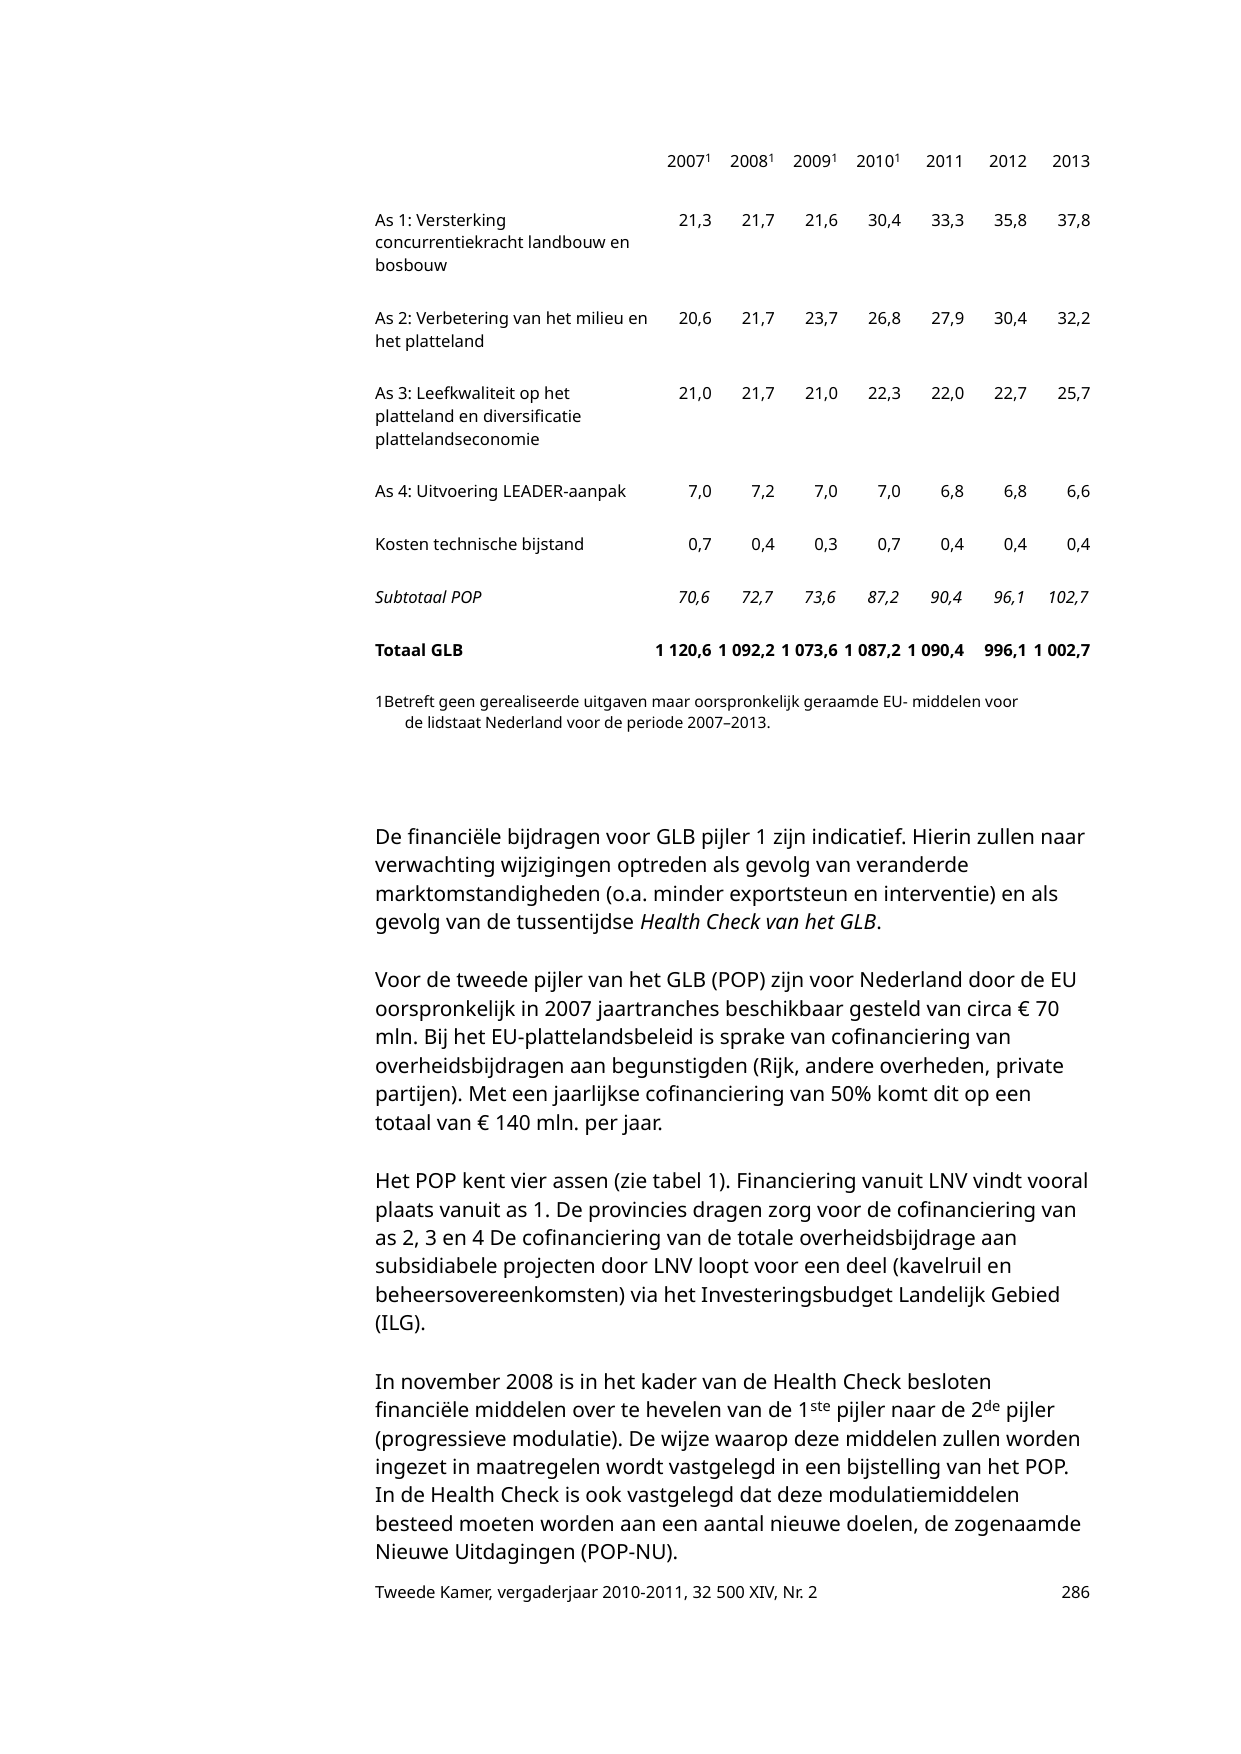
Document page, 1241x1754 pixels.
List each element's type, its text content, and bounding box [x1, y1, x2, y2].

text Het POP kent vier assen (zie tabel 1). Financiering vanuit LNV vindt vooral plaats vanuit as 1. De provincies dragen zorg voor de cofinanciering van as 2, 3 en 4 De cofinanciering van de totale overheidsbijdrage aan subsidiabele projecten door LNV loopt voor een deel (kavelruil en beheersovereenkomsten) via het Investeringsbudget Landelijk Gebied (ILG). [375, 1166, 1090, 1337]
table_cell 27,9 [901, 307, 964, 382]
table_header 20091 [775, 150, 838, 208]
table_cell 1 090,4 [901, 638, 964, 691]
table_cell 20,6 [648, 307, 711, 382]
table_cell 1Betreft geen gerealiseerde uitgaven maar oorspronkelijk geraamde EU- middelen voor de lidstaat Nederland voor de periode 2007–2013. [375, 691, 1027, 763]
table_cell 90,4 [901, 586, 964, 638]
table_header 2011 [901, 150, 964, 208]
table_cell 22,3 [838, 382, 901, 480]
text In november 2008 is in het kader van de Health Check besloten financiële middelen over te hevelen van de 1ste pijler naar de 2de pijler (progressieve modulatie). De wijze waarop deze middelen zullen worden ingezet in maatregelen wordt vastgelegd in een bijstelling van het POP. In de Health Check is ook vastgelegd dat deze modulatiemiddelen besteed moeten worden aan een aantal nieuwe doelen, de zogenaamde Nieuwe Uitdagingen (POP-NU). [375, 1367, 1090, 1566]
table_cell 0,4 [901, 533, 964, 586]
table_cell As 1: Versterking concurrentiekracht landbouw en bosbouw [375, 209, 648, 307]
table_header 20081 [711, 150, 774, 208]
table_cell As 2: Verbetering van het milieu en het platteland [375, 307, 648, 382]
table_cell 0,7 [648, 533, 711, 586]
table_header [375, 150, 648, 208]
table_cell 7,2 [711, 480, 774, 533]
table_cell 21,0 [775, 382, 838, 480]
table_cell 21,7 [711, 382, 774, 480]
table_cell 22,7 [964, 382, 1027, 480]
table_cell 1 002,7 [1027, 638, 1090, 691]
table_cell 22,0 [901, 382, 964, 480]
table_header 2013 [1027, 150, 1090, 208]
table_cell 87,2 [838, 586, 901, 638]
table_cell 7,0 [838, 480, 901, 533]
table_cell 23,7 [775, 307, 838, 382]
table_cell 21,3 [648, 209, 711, 307]
table_cell As 4: Uitvoering LEADER-aanpak [375, 480, 648, 533]
table_cell 32,2 [1027, 307, 1090, 382]
table_header 2012 [964, 150, 1027, 208]
table_cell 0,7 [838, 533, 901, 586]
table_cell 30,4 [964, 307, 1027, 382]
table_cell 21,0 [648, 382, 711, 480]
table_cell 7,0 [775, 480, 838, 533]
table_cell 6,8 [901, 480, 964, 533]
table_cell 72,7 [711, 586, 774, 638]
table_cell 102,7 [1027, 586, 1090, 638]
text Voor de tweede pijler van het GLB (POP) zijn voor Nederland door de EU oorspronkelijk in 2007 jaartranches beschikbaar gesteld van circa € 70 mln. Bij het EU-plattelandsbeleid is sprake van cofinanciering van overheidsbijdragen aan begunstigden (Rijk, andere overheden, private partijen). Met een jaarlijkse cofinanciering van 50% komt dit op een totaal van € 140 mln. per jaar. [375, 966, 1090, 1136]
table_cell 1 087,2 [838, 638, 901, 691]
table_header 20071 [648, 150, 711, 208]
table_cell As 3: Leefkwaliteit op het platteland en diversificatie plattelandseconomie [375, 382, 648, 480]
table_cell 73,6 [775, 586, 838, 638]
table_cell Subtotaal POP [375, 586, 648, 638]
table_cell 33,3 [901, 209, 964, 307]
table_cell 25,7 [1027, 382, 1090, 480]
table_cell 0,3 [775, 533, 838, 586]
table_cell 6,8 [964, 480, 1027, 533]
table_cell 70,6 [648, 586, 711, 638]
table_cell 996,1 [964, 638, 1027, 691]
table_cell 37,8 [1027, 209, 1090, 307]
table_cell 7,0 [648, 480, 711, 533]
table_cell 6,6 [1027, 480, 1090, 533]
table_header 20101 [838, 150, 901, 208]
table_cell 26,8 [838, 307, 901, 382]
table_cell 96,1 [964, 586, 1027, 638]
table_cell 1 120,6 [648, 638, 711, 691]
table_cell 35,8 [964, 209, 1027, 307]
table_cell 0,4 [1027, 533, 1090, 586]
table_cell 21,7 [711, 209, 774, 307]
table_cell 0,4 [711, 533, 774, 586]
table_cell 1 092,2 [711, 638, 774, 691]
table_cell 1 073,6 [775, 638, 838, 691]
table_cell Totaal GLB [375, 638, 648, 691]
text De financiële bijdragen voor GLB pijler 1 zijn indicatief. Hierin zullen naar verwachting wijzigingen optreden als gevolg van veranderde marktomstandigheden (o.a. minder exportsteun en interventie) en als gevolg van de tussentijdse Health Check van het GLB. [375, 822, 1090, 936]
table_cell 0,4 [964, 533, 1027, 586]
table_cell 30,4 [838, 209, 901, 307]
table_cell 21,7 [711, 307, 774, 382]
table_cell Kosten technische bijstand [375, 533, 648, 586]
table_cell 21,6 [775, 209, 838, 307]
